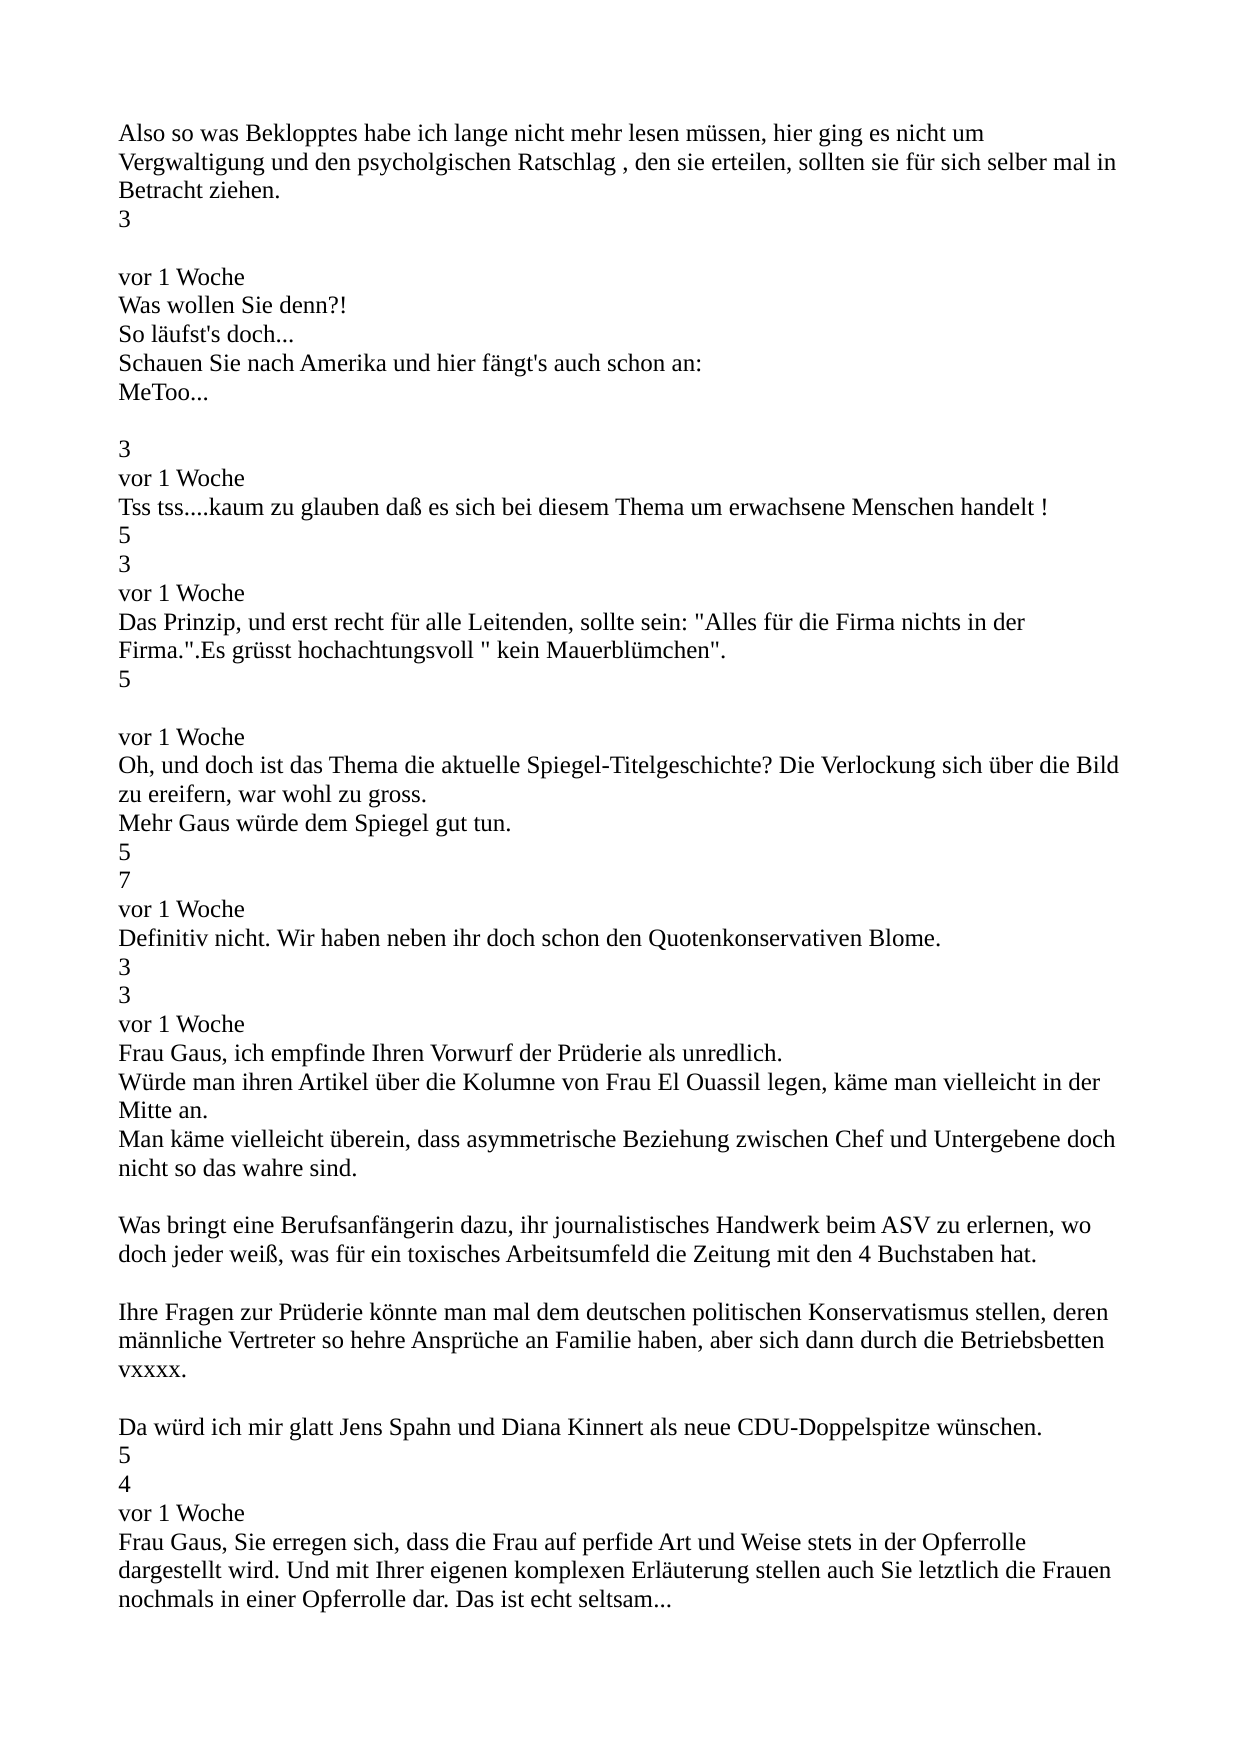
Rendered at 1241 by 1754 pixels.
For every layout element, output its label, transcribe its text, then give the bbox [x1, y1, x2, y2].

text vor 1 Woche [118, 1009, 1122, 1038]
text Tss tss....kaum zu glauben daß es sich bei diesem Thema um erwachsene Menschen handelt ! [118, 492, 1122, 521]
text 5 [118, 664, 1122, 693]
text 5 [118, 1441, 1122, 1469]
text Würde man ihren Artikel über die Kolumne von Frau El Ouassil legen, käme man vielleicht in der Mitte an. [118, 1067, 1122, 1124]
text vor 1 Woche [118, 1498, 1122, 1527]
text Ihre Fragen zur Prüderie könnte man mal dem deutschen politischen Konservatismus stellen, deren männliche Vertreter so hehre Ansprüche an Familie haben, aber sich dann durch die Betriebsbetten vxxxx. [118, 1297, 1122, 1383]
text vor 1 Woche [118, 578, 1122, 607]
text 7 [118, 866, 1122, 894]
text Frau Gaus, Sie erregen sich, dass die Frau auf perfide Art und Weise stets in der Opferrolle dargestellt wird. Und mit Ihrer eigenen komplexen Erläuterung stellen auch Sie letztlich die Frauen nochmals in einer Opferrolle dar. Das ist echt seltsam... [118, 1527, 1122, 1613]
text 5 [118, 837, 1122, 866]
text Was wollen Sie denn?! [118, 291, 1122, 319]
text Mehr Gaus würde dem Spiegel gut tun. [118, 808, 1122, 837]
text Schauen Sie nach Amerika und hier fängt's auch schon an: [118, 348, 1122, 377]
text Definitiv nicht. Wir haben neben ihr doch schon den Quotenkonservativen Blome. [118, 923, 1122, 952]
text vor 1 Woche [118, 463, 1122, 492]
text Das Prinzip, und erst recht für alle Leitenden, sollte sein: "Alles für die Firma nichts in der Firma.".Es grüsst hochachtungsvoll " kein Mauerblümchen". [118, 607, 1122, 664]
text Oh, und doch ist das Thema die aktuelle Spiegel-Titelgeschichte? Die Verlockung sich über die Bild zu ereifern, war wohl zu gross. [118, 751, 1122, 808]
text vor 1 Woche [118, 894, 1122, 923]
text Man käme vielleicht überein, dass asymmetrische Beziehung zwischen Chef und Untergebene doch nicht so das wahre sind. [118, 1124, 1122, 1182]
text vor 1 Woche [118, 722, 1122, 751]
text vor 1 Woche [118, 262, 1122, 291]
text 3 [118, 549, 1122, 578]
text Frau Gaus, ich empfinde Ihren Vorwurf der Prüderie als unredlich. [118, 1038, 1122, 1067]
text MeToo... [118, 377, 1122, 406]
text 5 [118, 521, 1122, 549]
text 3 [118, 204, 1122, 233]
text Was bringt eine Berufsanfängerin dazu, ihr journalistisches Handwerk beim ASV zu erlernen, wo doch jeder weiß, was für ein toxisches Arbeitsumfeld die Zeitung mit den 4 Buchstaben hat. [118, 1211, 1122, 1268]
text So läufst's doch... [118, 319, 1122, 348]
text 3 [118, 434, 1122, 463]
text Da würd ich mir glatt Jens Spahn und Diana Kinnert als neue CDU-Doppelspitze wünschen. [118, 1412, 1122, 1441]
text Also so was Beklopptes habe ich lange nicht mehr lesen müssen, hier ging es nicht um Vergwaltigung und den psycholgischen Ratschlag , den sie erteilen, sollten sie für sich selber mal in Betracht ziehen. [118, 118, 1122, 204]
text 4 [118, 1469, 1122, 1498]
text 3 [118, 981, 1122, 1009]
text 3 [118, 952, 1122, 981]
